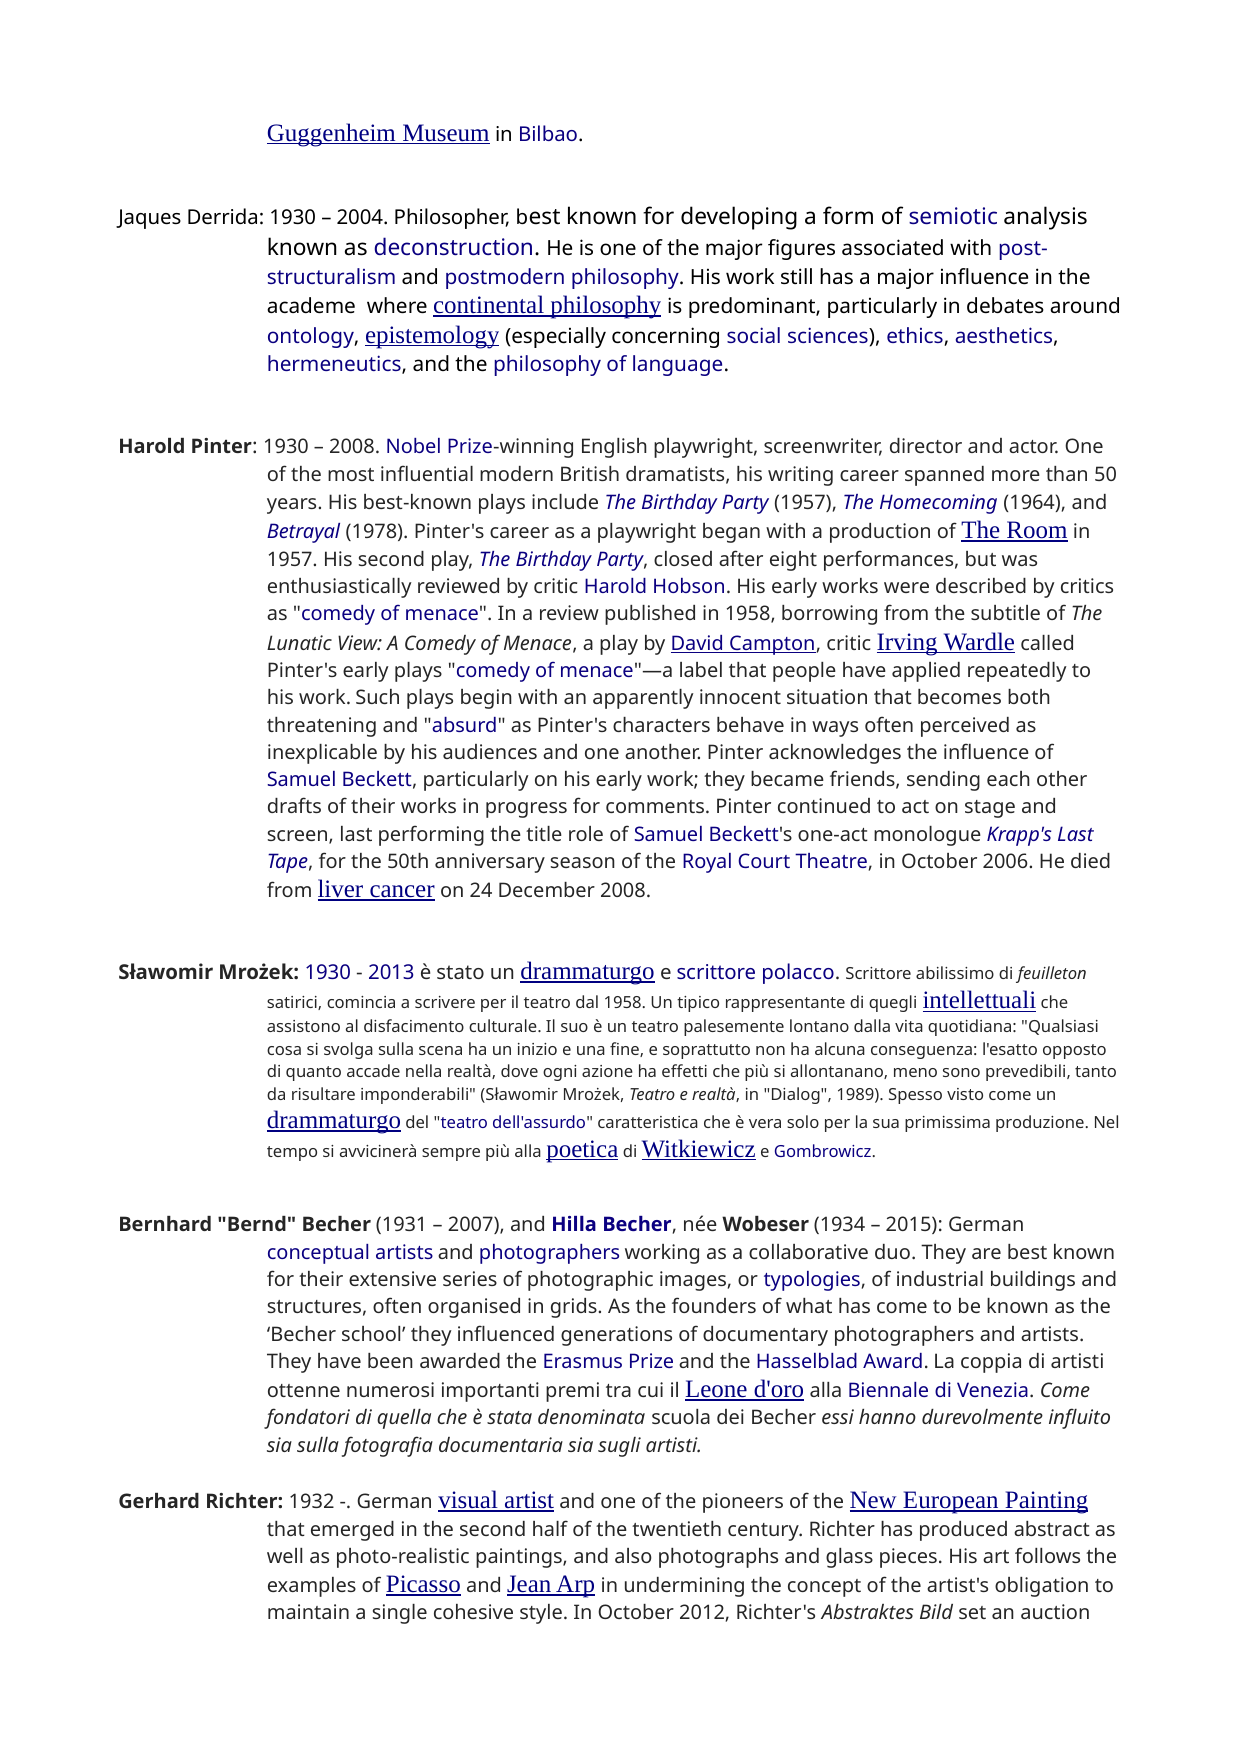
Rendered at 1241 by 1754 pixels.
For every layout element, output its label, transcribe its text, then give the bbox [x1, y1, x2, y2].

text Harold Pinter: 1930 – 2008. Nobel Prize-winning English playwright, screenwriter, director and actor. One of the most influential modern British dramatists, his writing career spanned more than 50 years. His best-known plays include The Birthday Party (1957), The Homecoming (1964), and Betrayal (1978). Pinter's career as a playwright began with a production of The Room in 1957. His second play, The Birthday Party, closed after eight performances, but was enthusiastically reviewed by critic Harold Hobson. His early works were described by critics as "comedy of menace". In a review published in 1958, borrowing from the subtitle of The Lunatic View: A Comedy of Menace, a play by David Campton, critic Irving Wardle called Pinter's early plays "comedy of menace"—a label that people have applied repeatedly to his work. Such plays begin with an apparently innocent situation that becomes both threatening and "absurd" as Pinter's characters behave in ways often perceived as inexplicable by his audiences and one another. Pinter acknowledges the influence of Samuel Beckett, particularly on his early work; they became friends, sending each other drafts of their works in progress for comments. Pinter continued to act on stage and screen, last performing the title role of Samuel Beckett's one-act monologue Krapp's Last Tape, for the 50th anniversary season of the Royal Court Theatre, in October 2006. He died from liver cancer on 24 December 2008. [118, 431, 1122, 904]
text Guggenheim Museum in Bilbao. [118, 118, 1122, 147]
text Sławomir Mrożek: 1930 - 2013 è stato un drammaturgo e scrittore polacco. Scrittore abilissimo di feuilleton satirici, comincia a scrivere per il teatro dal 1958. Un tipico rappresentante di quegli intellettuali che assistono al disfacimento culturale. Il suo è un teatro palesemente lontano dalla vita quotidiana: "Qualsiasi cosa si svolga sulla scena ha un inizio e una fine, e soprattutto non ha alcuna conseguenza: l'esatto opposto di quanto accade nella realtà, dove ogni azione ha effetti che più si allontanano, meno sono prevedibili, tanto da risultare imponderabili" (Sławomir Mrożek, Teatro e realtà, in "Dialog", 1989). Spesso visto come un drammaturgo del "teatro dell'assurdo" caratteristica che è vera solo per la sua primissima produzione. Nel tempo si avvicinerà sempre più alla poetica di Witkiewicz e Gombrowicz. [118, 956, 1122, 1163]
text Gerhard Richter: 1932 -. German visual artist and one of the pioneers of the New European Painting that emerged in the second half of the twentieth century. Richter has produced abstract as well as photo-realistic paintings, and also photographs and glass pieces. His art follows the examples of Picasso and Jean Arp in undermining the concept of the artist's obligation to maintain a single cohesive style. In October 2012, Richter's Abstraktes Bild set an auction [118, 1485, 1122, 1626]
text Jaques Derrida: 1930 – 2004. Philosopher, best known for developing a form of semiotic analysis known as deconstruction. He is one of the major figures associated with post-structuralism and postmodern philosophy. His work still has a major influence in the academe where continental philosophy is predominant, particularly in debates around ontology, epistemology (especially concerning social sciences), ethics, aesthetics, hermeneutics, and the philosophy of language. [118, 200, 1122, 378]
text Bernhard "Bernd" Becher (1931 – 2007), and Hilla Becher, née Wobeser (1934 – 2015): German conceptual artists and photographers working as a collaborative duo. They are best known for their extensive series of photographic images, or typologies, of industrial buildings and structures, often organised in grids. As the founders of what has come to be known as the ‘Becher school’ they influenced generations of documentary photographers and artists. They have been awarded the Erasmus Prize and the Hasselblad Award. La coppia di artisti ottenne numerosi importanti premi tra cui il Leone d'oro alla Biennale di Venezia. Come fondatori di quella che è stata denominata scuola dei Becher essi hanno durevolmente influito sia sulla fotografia documentaria sia sugli artisti. [118, 1210, 1122, 1458]
